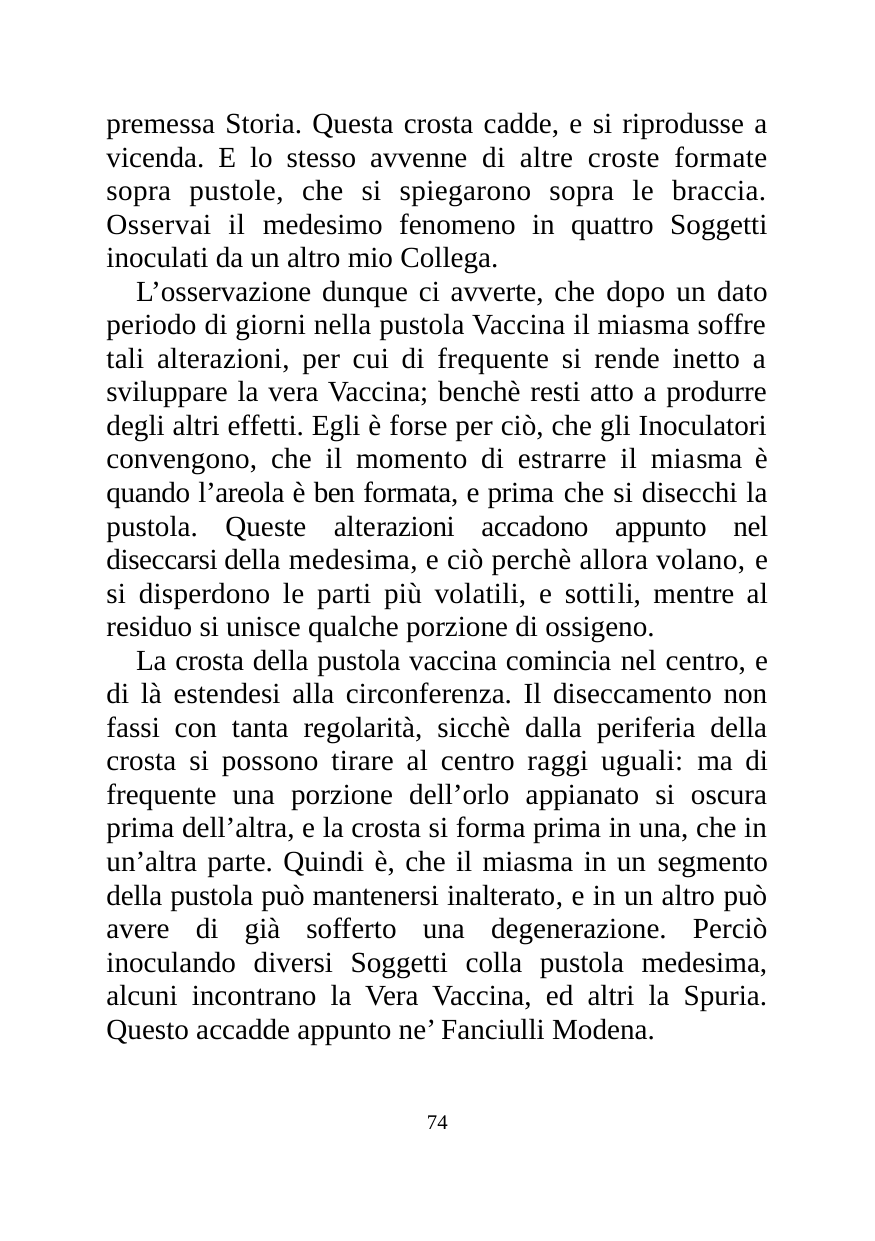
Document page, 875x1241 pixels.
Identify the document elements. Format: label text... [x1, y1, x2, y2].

text L’osservazione dunque ci avverte, che dopo un dato periodo di giorni nella pustola Vaccina il miasma soffre tali alterazioni, per cui di frequente si rende inetto a sviluppare la vera Vaccina; benchè resti atto a produrre degli altri effetti. Egli è forse per ciò, che gli Inoculatori convengono, che il momento di estrarre il miasma è quando l’areola è ben formata, e prima che si disecchi la pustola. Queste alterazioni accadono appunto nel diseccarsi della medesima, e ciò perchè allora volano, e si disperdono le parti più volatili, e sottili, mentre al residuo si unisce qualche porzione di ossigeno. [106, 274, 768, 643]
text La crosta della pustola vaccina comincia nel centro, e di là estendesi alla circonferenza. Il diseccamento non fassi con tanta regolarità, sicchè dalla periferia della crosta si possono tirare al centro raggi uguali: ma di frequente una porzione dell’orlo appianato si oscura prima dell’altra, e la crosta si forma prima in una, che in un’altra parte. Quindi è, che il miasma in un segmento della pustola può mantenersi inalterato, e in un altro può avere di già sofferto una degenerazione. Perciò inoculando diversi Soggetti colla pustola medesima, alcuni incontrano la Vera Vaccina, ed altri la Spuria. Questo accadde appunto ne’ Fanciulli Modena. [106, 643, 768, 1045]
text premessa Storia. Questa crosta cadde, e si riprodusse a vicenda. E lo stesso avvenne di altre croste formate sopra pustole, che si spiegarono sopra le braccia. Osservai il medesimo fenomeno in quattro Soggetti inoculati da un altro mio Collega. [106, 106, 768, 274]
